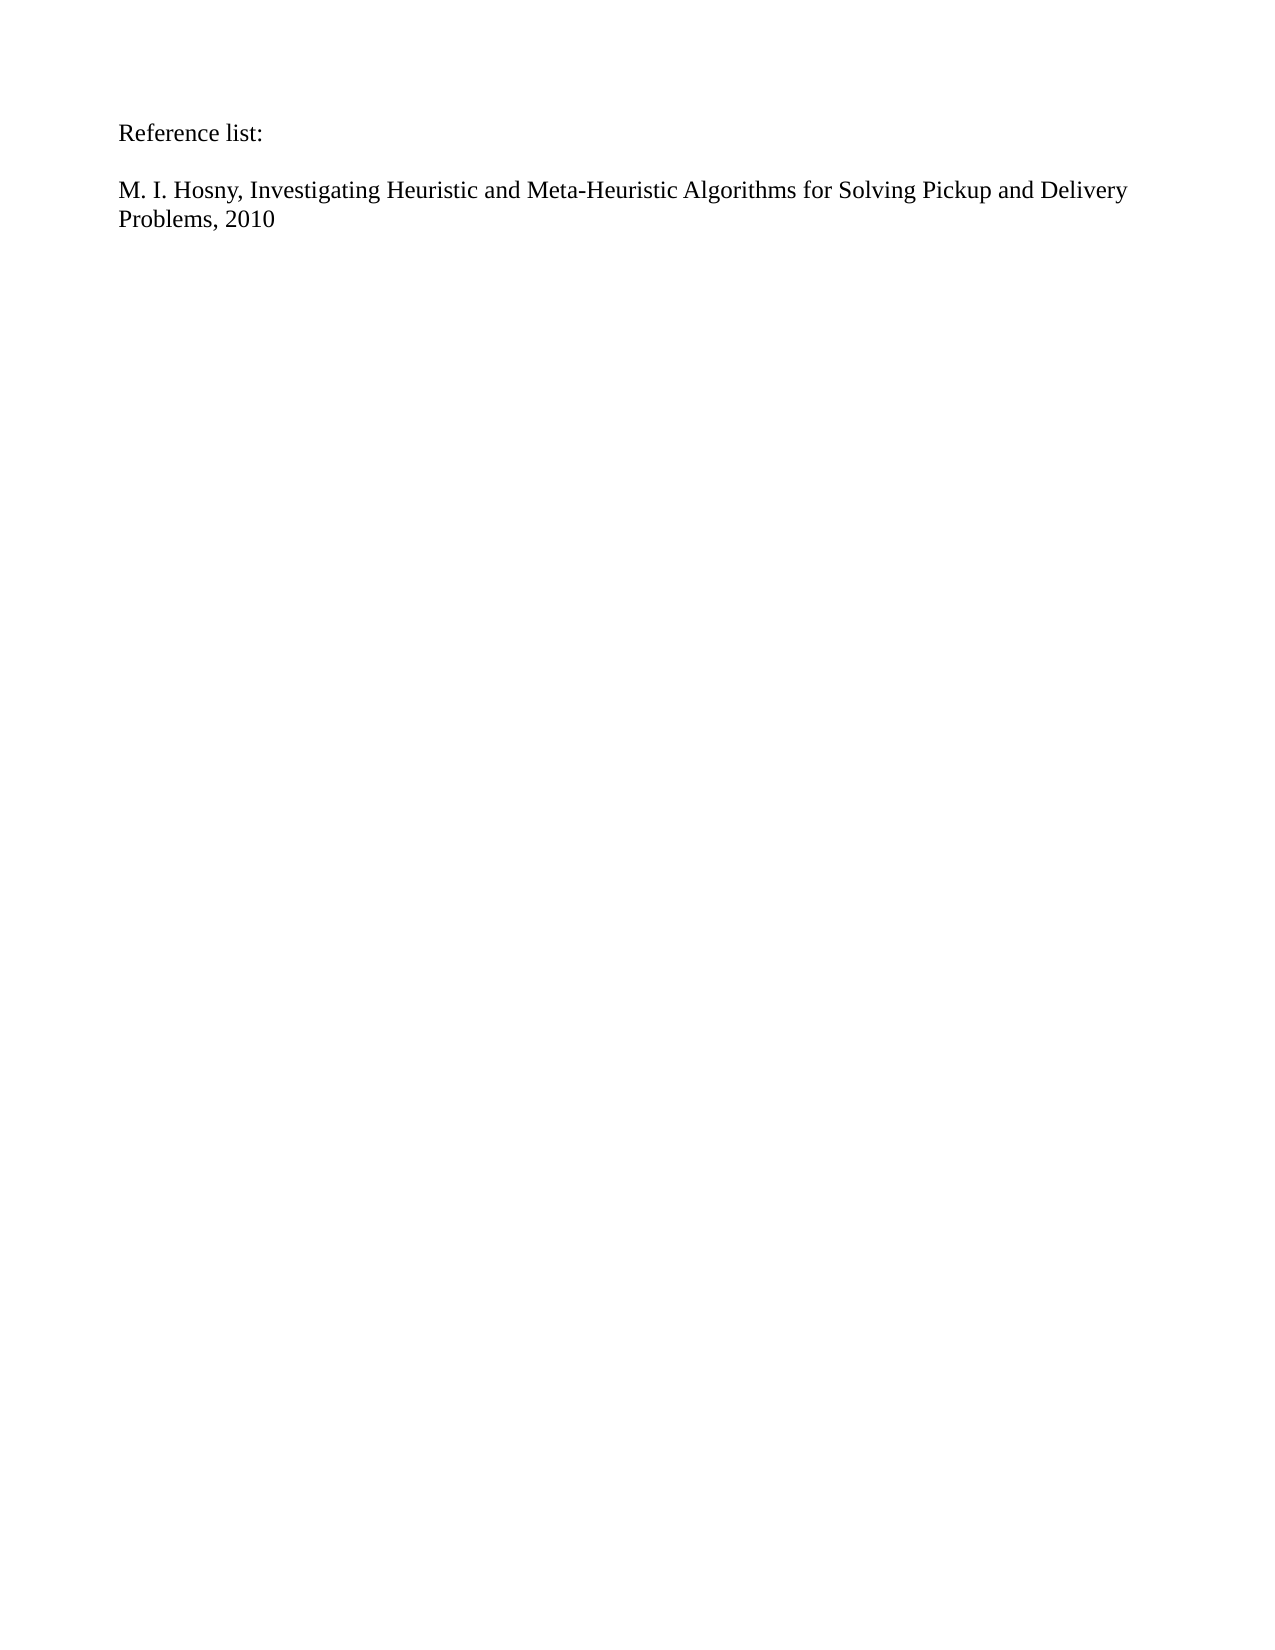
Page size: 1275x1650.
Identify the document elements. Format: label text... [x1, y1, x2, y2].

text Reference list: [118, 118, 1157, 147]
text M. I. Hosny, Investigating Heuristic and Meta-Heuristic Algorithms for Solving Pickup and Delivery Problems, 2010 [118, 176, 1157, 233]
